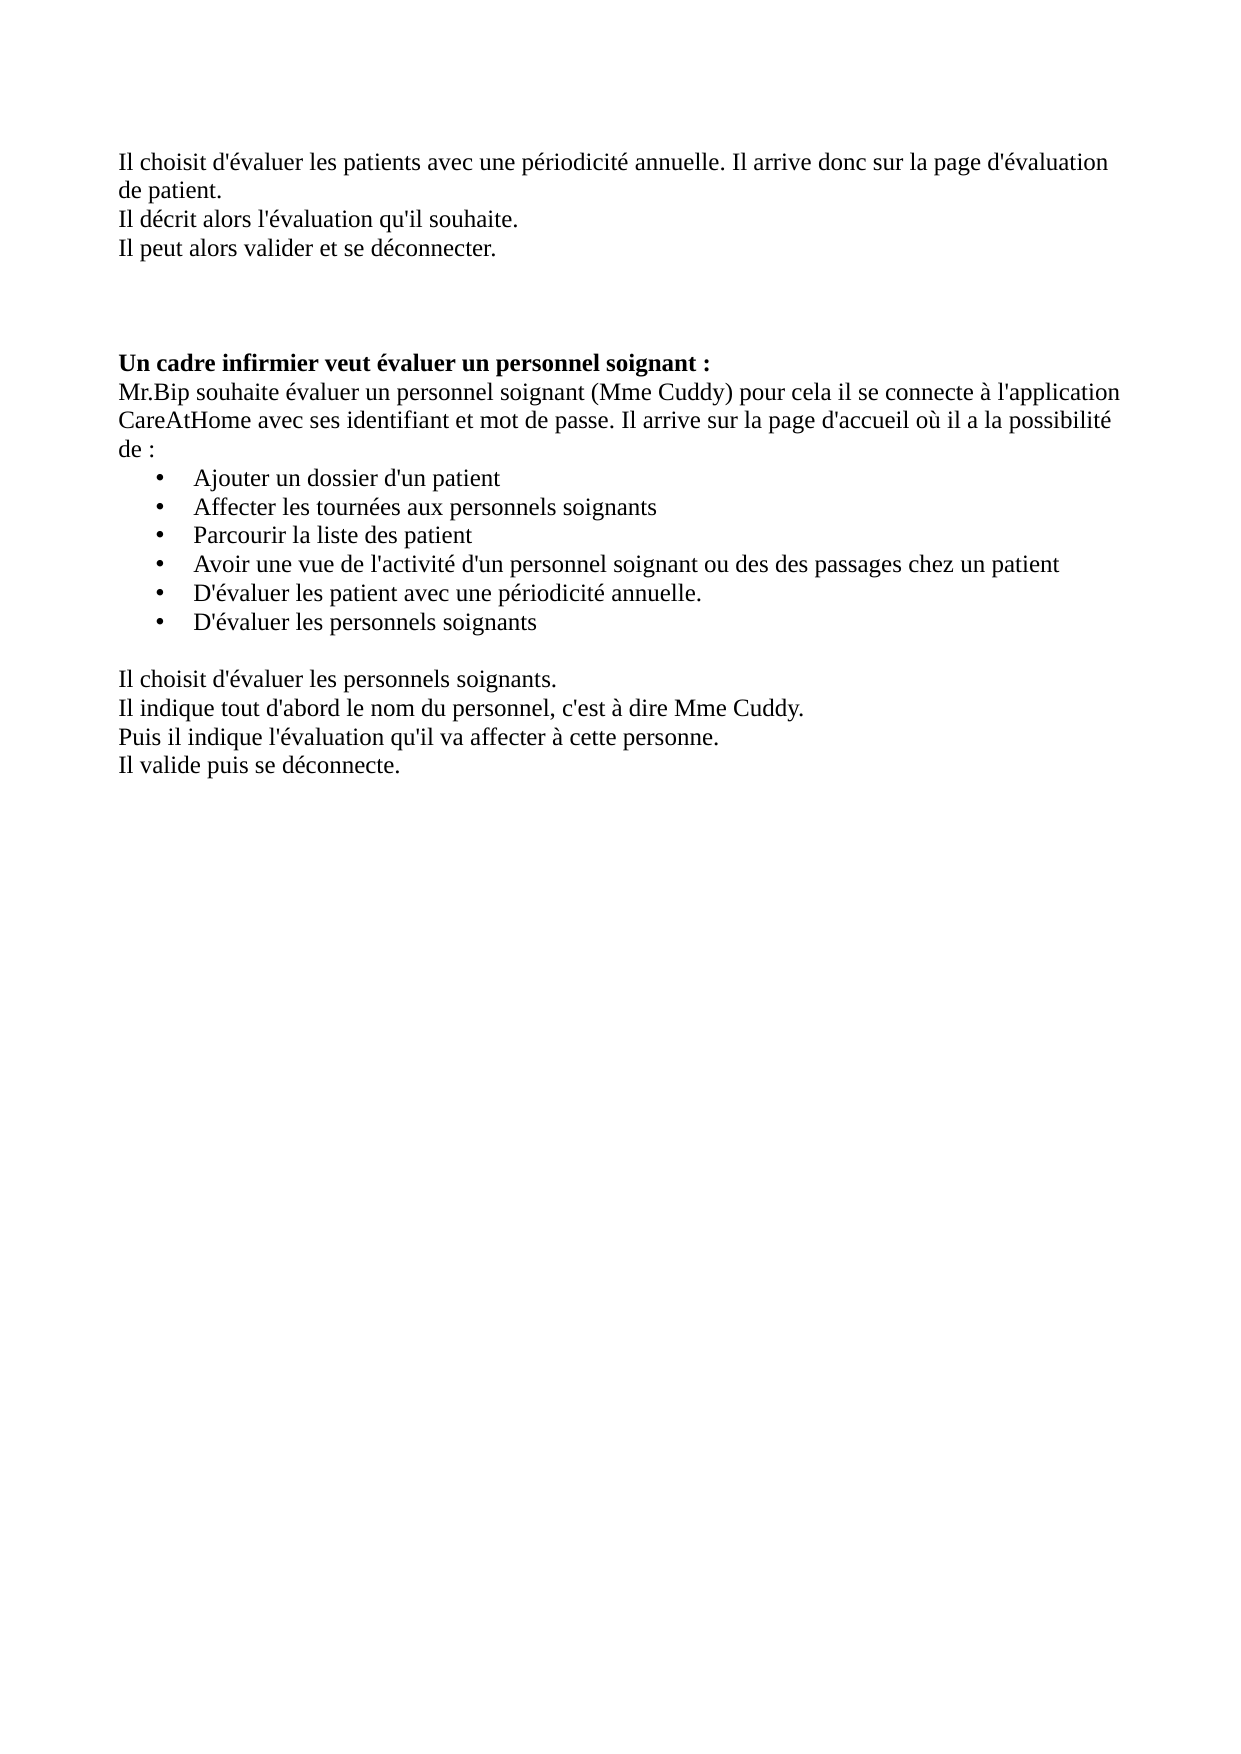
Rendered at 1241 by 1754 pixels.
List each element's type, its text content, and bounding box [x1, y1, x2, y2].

text Puis il indique l'évaluation qu'il va affecter à cette personne. [118, 722, 1122, 751]
list D'évaluer les patient avec une périodicité annuelle. [156, 578, 1122, 607]
text Mr.Bip souhaite évaluer un personnel soignant (Mme Cuddy) pour cela il se connecte à l'application CareAtHome avec ses identifiant et mot de passe. Il arrive sur la page d'accueil où il a la possibilité de : [118, 377, 1122, 463]
list D'évaluer les personnels soignants [156, 607, 1122, 636]
text Il peut alors valider et se déconnecter. [118, 233, 1122, 262]
text Il décrit alors l'évaluation qu'il souhaite. [118, 204, 1122, 233]
text Un cadre infirmier veut évaluer un personnel soignant : [118, 348, 1122, 377]
list Avoir une vue de l'activité d'un personnel soignant ou des des passages chez un patient [156, 549, 1122, 578]
list Parcourir la liste des patient [156, 521, 1122, 549]
text Il choisit d'évaluer les patients avec une périodicité annuelle. Il arrive donc sur la page d'évaluation de patient. [118, 147, 1122, 204]
list Affecter les tournées aux personnels soignants [156, 492, 1122, 521]
text Il valide puis se déconnecte. [118, 751, 1122, 779]
text Il indique tout d'abord le nom du personnel, c'est à dire Mme Cuddy. [118, 693, 1122, 722]
text Il choisit d'évaluer les personnels soignants. [118, 664, 1122, 693]
list Ajouter un dossier d'un patient [156, 463, 1122, 492]
